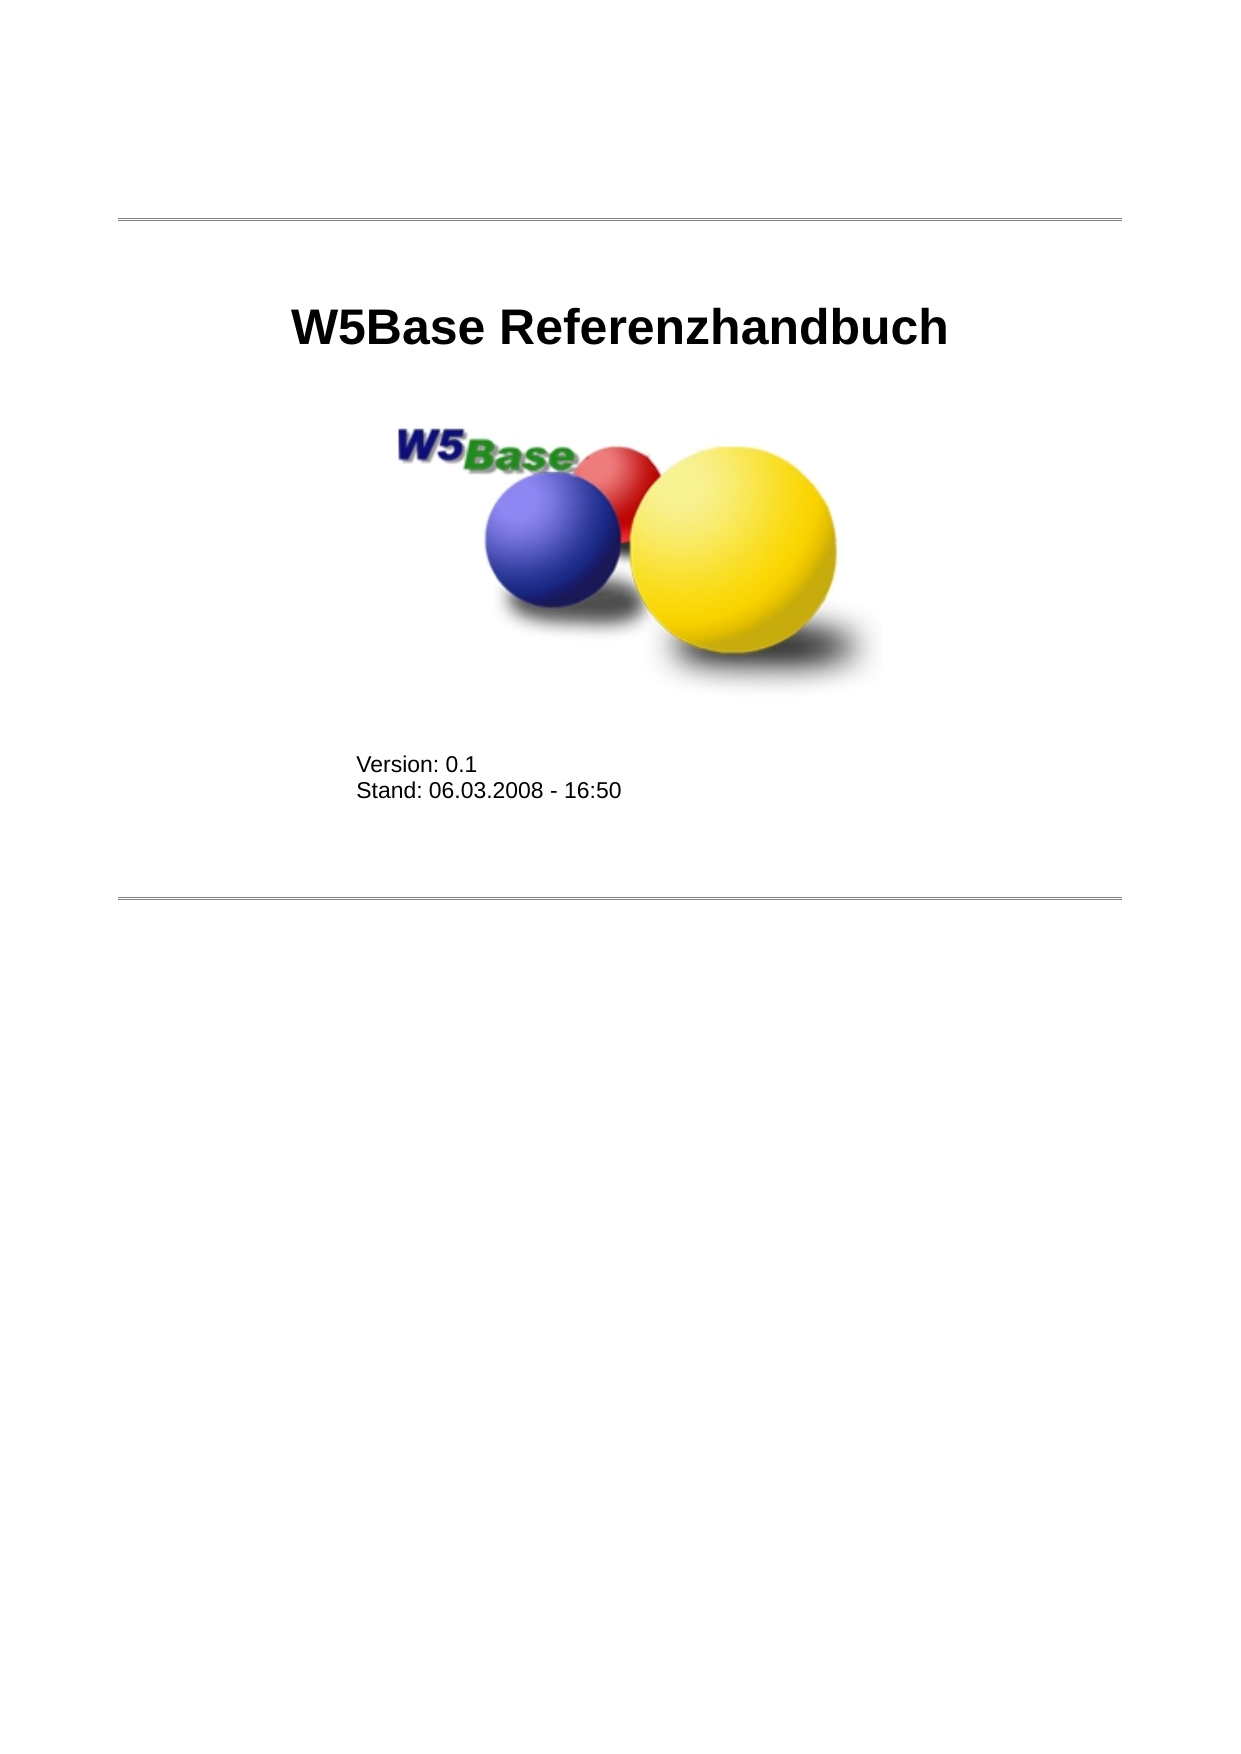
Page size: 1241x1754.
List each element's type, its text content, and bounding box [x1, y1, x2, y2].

picture [356, 355, 884, 751]
text W5Base Referenzhandbuch [118, 298, 1122, 355]
table_header Version: 0.1 Stand: 06.03.2008 - 16:50 [356, 751, 884, 804]
